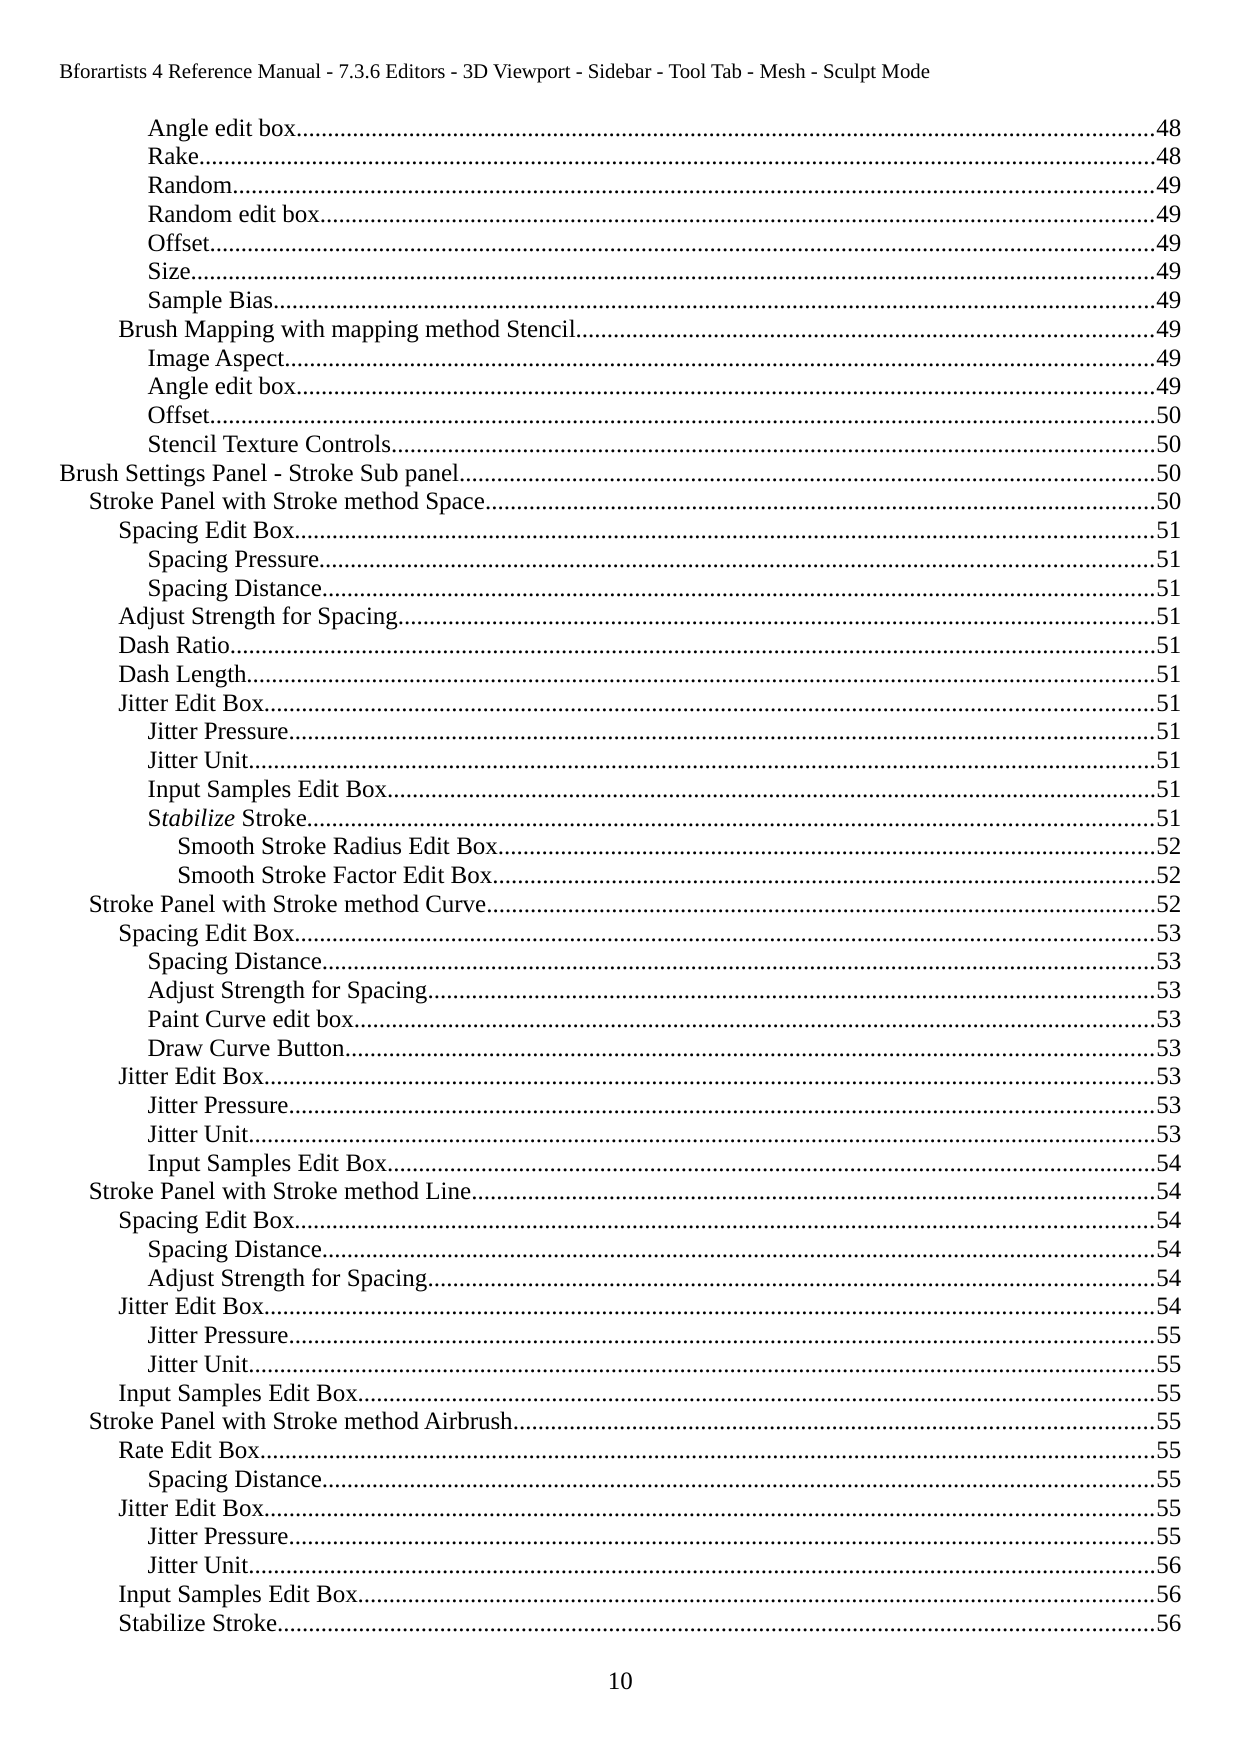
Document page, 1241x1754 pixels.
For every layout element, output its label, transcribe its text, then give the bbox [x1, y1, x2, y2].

text Spacing Distance 53 [147, 946, 1181, 975]
text Input Samples Edit Box 51 [147, 774, 1181, 803]
text Jitter Unit 53 [147, 1119, 1181, 1148]
text Stabilize Stroke 56 [118, 1608, 1181, 1636]
text Draw Curve Button 53 [147, 1033, 1181, 1061]
text Size 49 [147, 256, 1181, 285]
text Jitter Pressure 51 [147, 716, 1181, 745]
text Jitter Edit Box 55 [118, 1493, 1181, 1521]
text Rake 48 [147, 141, 1181, 170]
text Jitter Unit 55 [147, 1349, 1181, 1378]
text Input Samples Edit Box 55 [118, 1378, 1181, 1406]
text Spacing Edit Box 51 [118, 515, 1181, 544]
text Input Samples Edit Box 56 [118, 1579, 1181, 1608]
text Spacing Distance 54 [147, 1234, 1181, 1263]
text Spacing Distance 51 [147, 573, 1181, 601]
text Sample Bias 49 [147, 285, 1181, 314]
text Dash Ratio 51 [118, 630, 1181, 659]
text Jitter Pressure 55 [147, 1320, 1181, 1349]
text Smooth Stroke Factor Edit Box 52 [177, 860, 1181, 889]
text Brush Mapping with mapping method Stencil 49 [118, 314, 1181, 343]
text Spacing Pressure 51 [147, 544, 1181, 573]
text Jitter Unit 51 [147, 745, 1181, 774]
text Jitter Edit Box 51 [118, 688, 1181, 716]
text Spacing Edit Box 54 [118, 1205, 1181, 1234]
text Image Aspect 49 [147, 343, 1181, 371]
text Jitter Pressure 55 [147, 1521, 1181, 1550]
text Angle edit box 49 [147, 371, 1181, 400]
text Offset 49 [147, 228, 1181, 256]
text Rate Edit Box 55 [118, 1435, 1181, 1464]
text Random edit box 49 [147, 199, 1181, 228]
text Stabilize Stroke 51 [147, 803, 1181, 831]
text Offset 50 [147, 400, 1181, 429]
text Spacing Distance 55 [147, 1464, 1181, 1493]
text Jitter Unit 56 [147, 1550, 1181, 1579]
text Input Samples Edit Box 54 [147, 1148, 1181, 1176]
text Stroke Panel with Stroke method Line 54 [88, 1176, 1181, 1205]
text Stroke Panel with Stroke method Space 50 [88, 486, 1181, 515]
text Angle edit box 48 [147, 113, 1181, 141]
text Random 49 [147, 170, 1181, 199]
text Stencil Texture Controls 50 [147, 429, 1181, 458]
text Spacing Edit Box 53 [118, 918, 1181, 946]
text Paint Curve edit box 53 [147, 1004, 1181, 1033]
text Jitter Edit Box 53 [118, 1061, 1181, 1090]
text Brush Settings Panel - Stroke Sub panel 50 [59, 458, 1181, 486]
text Stroke Panel with Stroke method Curve 52 [88, 889, 1181, 918]
text Dash Length 51 [118, 659, 1181, 688]
text Adjust Strength for Spacing 51 [118, 601, 1181, 630]
text Stroke Panel with Stroke method Airbrush 55 [88, 1406, 1181, 1435]
text Smooth Stroke Radius Edit Box 52 [177, 831, 1181, 860]
text Adjust Strength for Spacing 54 [147, 1263, 1181, 1291]
text Adjust Strength for Spacing 53 [147, 975, 1181, 1004]
text Jitter Pressure 53 [147, 1090, 1181, 1119]
text Jitter Edit Box 54 [118, 1291, 1181, 1320]
